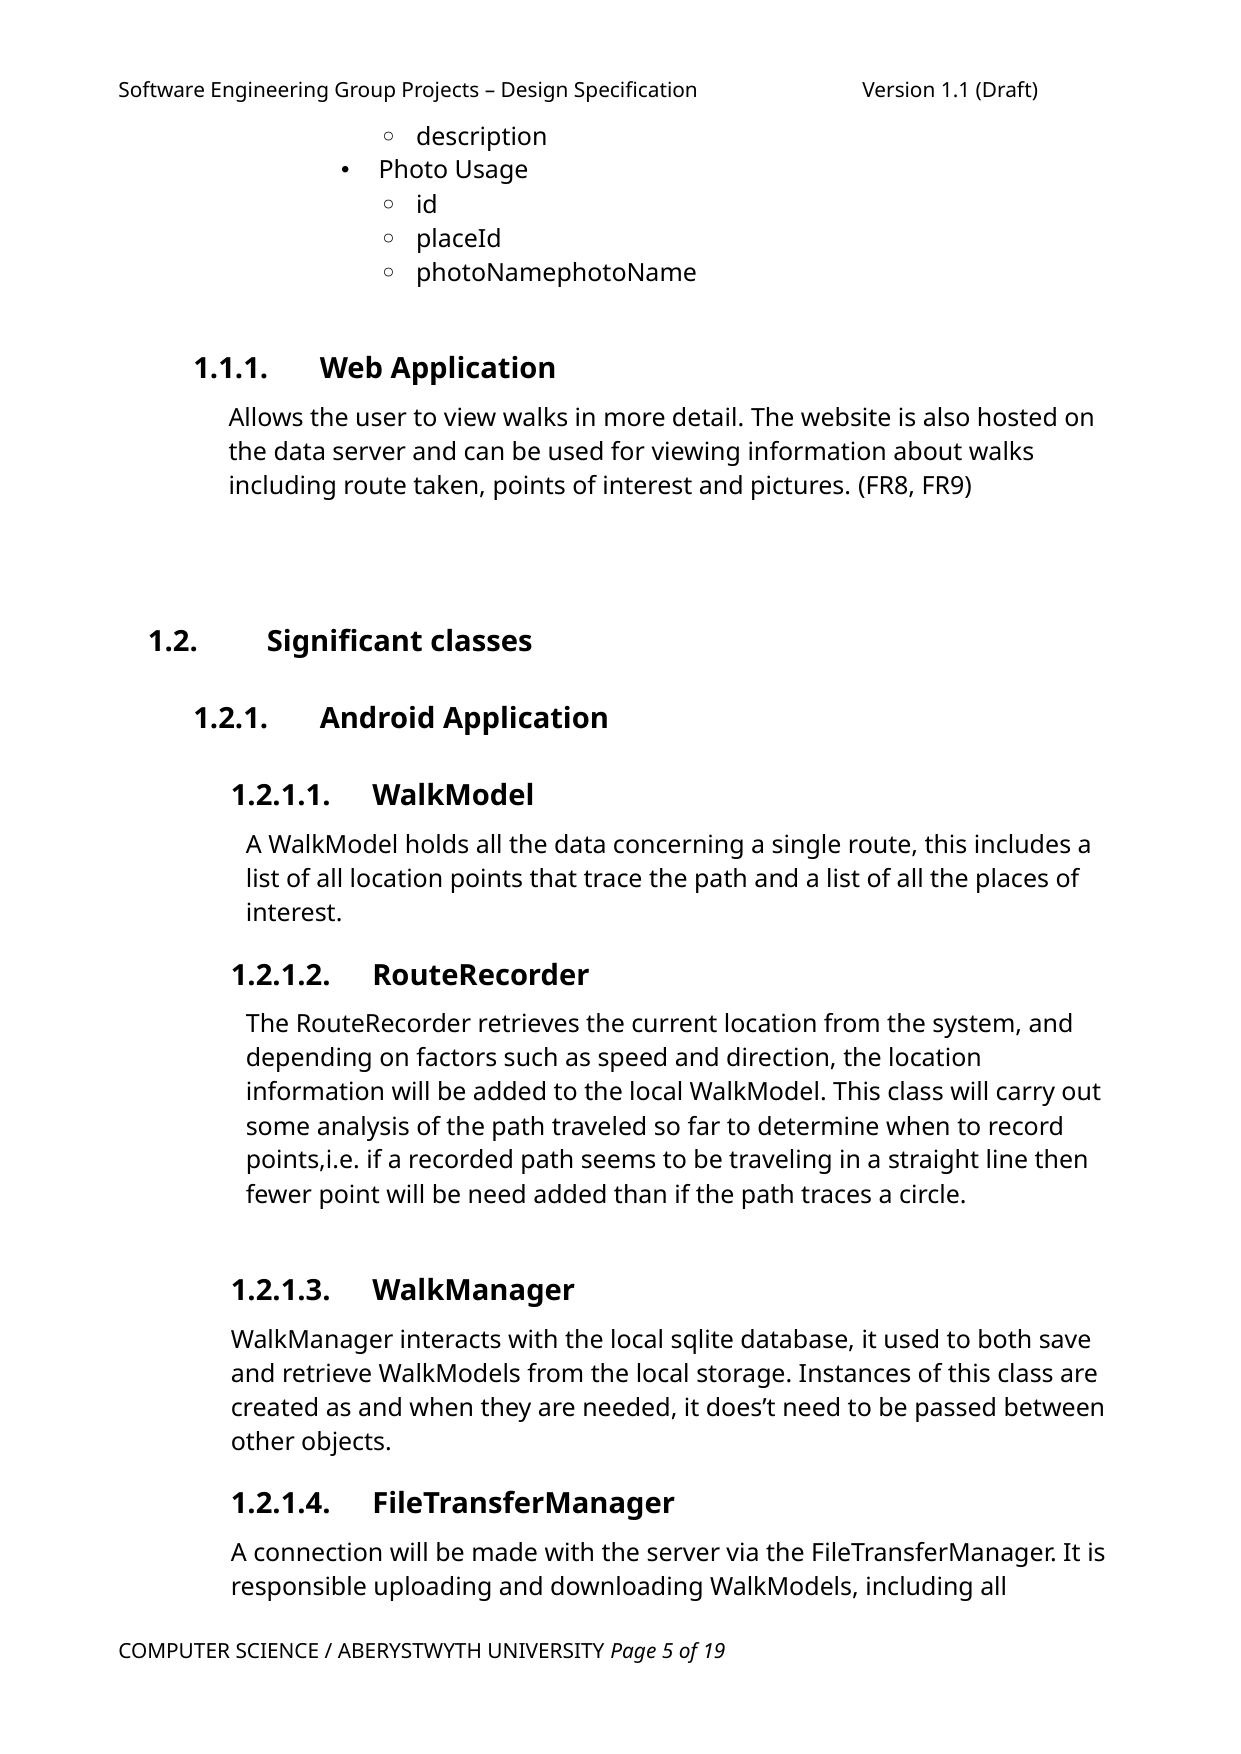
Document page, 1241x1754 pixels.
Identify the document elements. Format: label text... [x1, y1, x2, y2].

subtitle Significant classes [148, 620, 1122, 660]
list Photo Usage [341, 152, 1122, 186]
text A connection will be made with the server via the FileTransferManager. It is responsible uploading and downloading WalkModels, including all [231, 1535, 1122, 1603]
subtitle RouteRecorder [231, 954, 1122, 993]
subtitle Web Application [193, 347, 1122, 387]
list photoNamephotoName [378, 254, 1122, 288]
subtitle WalkManager [231, 1269, 1122, 1309]
list description [378, 118, 1122, 152]
text The RouteRecorder retrieves the current location from the system, and depending on factors such as speed and direction, the location information will be added to the local WalkModel. This class will carry out some analysis of the path traveled so far to determine when to record points,i.e. if a recorded path seems to be traveling in a straight line then fewer point will be need added than if the path traces a circle. [246, 1006, 1122, 1210]
subtitle Android Application [193, 697, 1122, 737]
subtitle FileTransferManager [231, 1483, 1122, 1522]
text A WalkModel holds all the data concerning a single route, this includes a list of all location points that trace the path and a list of all the places of interest. [246, 827, 1122, 929]
subtitle WalkModel [231, 774, 1122, 814]
text WalkManager interacts with the local sqlite database, it used to both save and retrieve WalkModels from the local storage. Instances of this class are created as and when they are needed, it does’t need to be passed between other objects. [231, 1322, 1122, 1458]
text Allows the user to view walks in more detail. The website is also hosted on the data server and can be used for viewing information about walks including route taken, points of interest and pictures. (FR8, FR9) [228, 400, 1122, 502]
list id [378, 186, 1122, 220]
list placeId [378, 220, 1122, 254]
